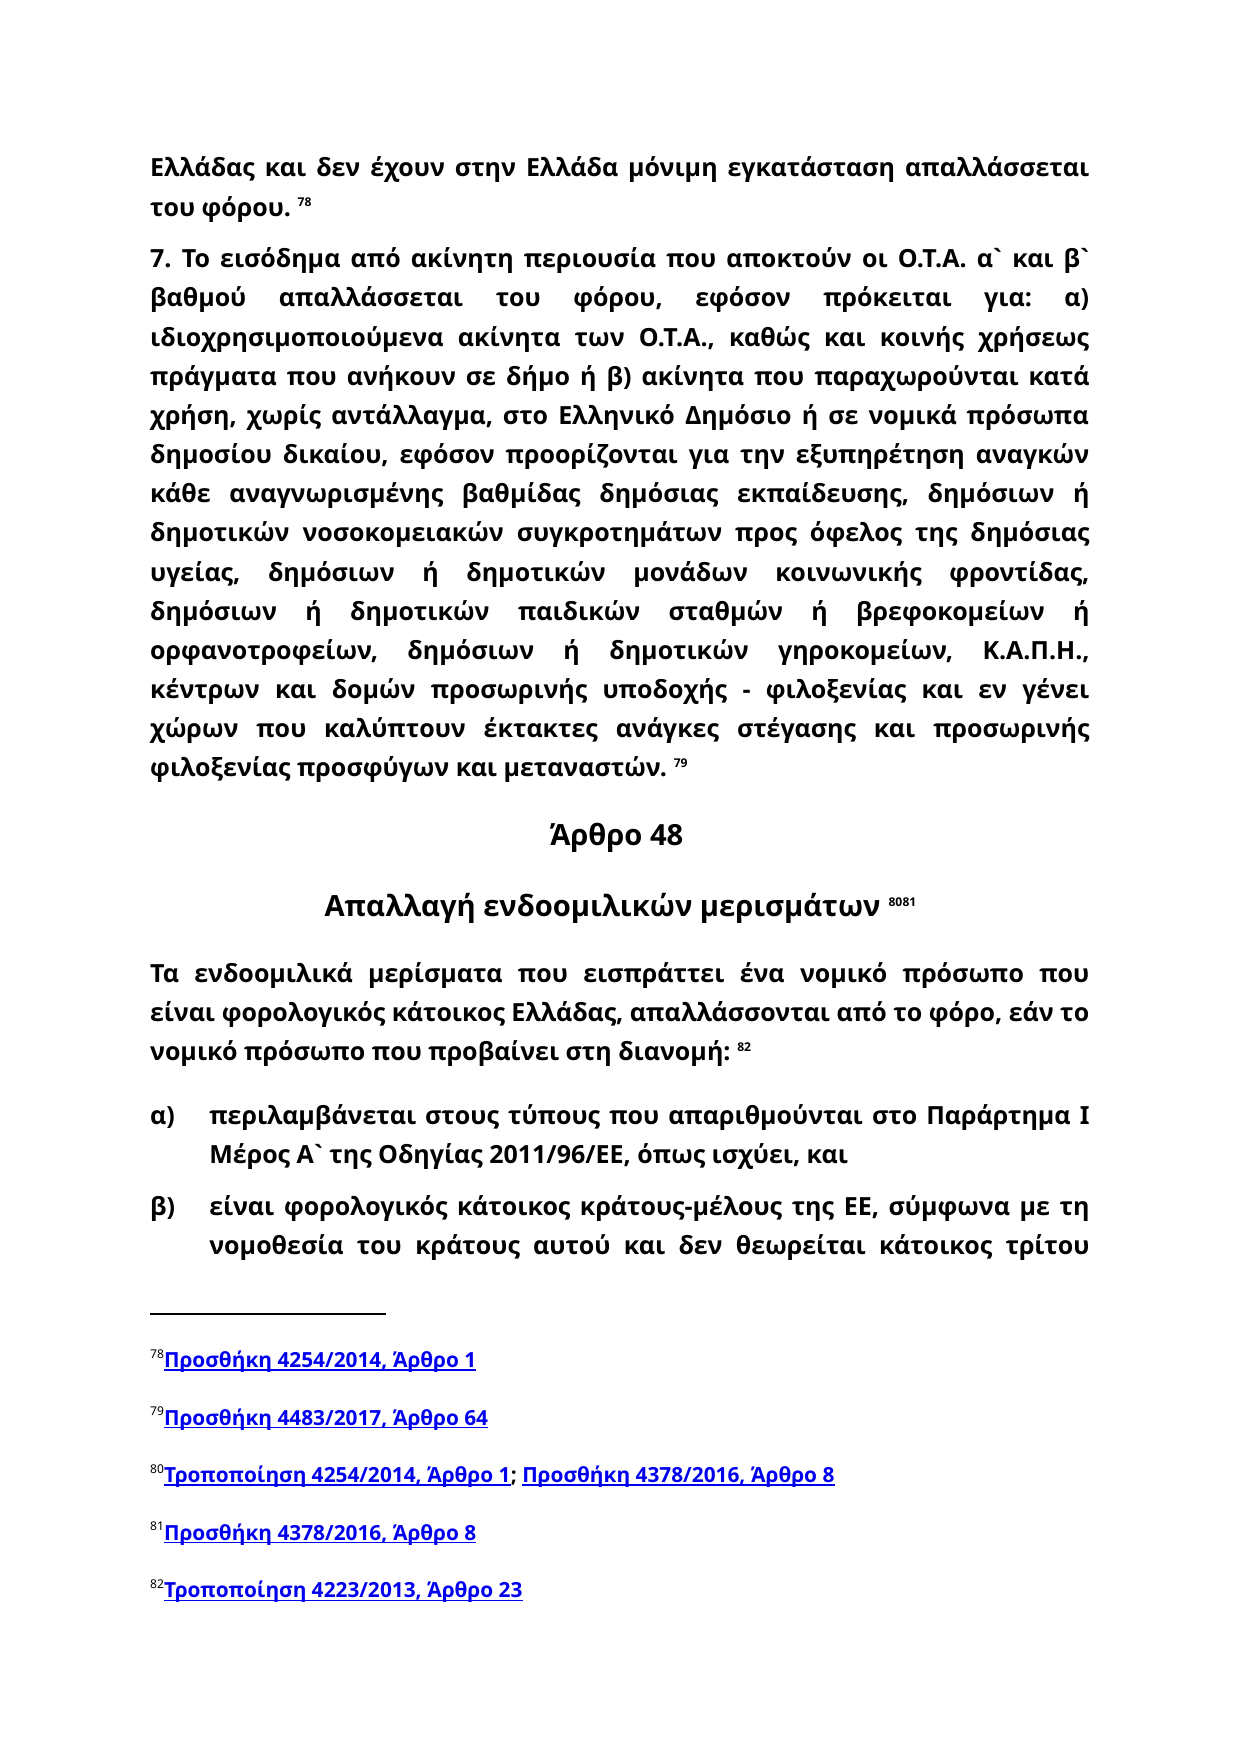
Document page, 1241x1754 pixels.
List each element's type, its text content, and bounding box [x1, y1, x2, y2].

text Ελλάδας και δεν έχουν στην Ελλάδα μόνιμη εγκατάσταση απαλλάσσεται του φόρου. [150, 150, 1090, 223]
text Προσθήκη 4483/2017, Άρθρο 64 [150, 1403, 1090, 1431]
list α) περιλαμβάνεται στους τύπους που απαριθμούνται στο Παράρτημα Ι Μέρος Α` της Οδηγίας 2011/96/ΕΕ, όπως ισχύει, και [150, 1098, 1090, 1171]
text Τροποποίηση 4223/2013, Άρθρο 23 [150, 1576, 1090, 1604]
text Προσθήκη 4378/2016, Άρθρο 8 [150, 1518, 1090, 1546]
text 7. Το εισόδημα από ακίνητη περιουσία που αποκτούν οι Ο.Τ.Α. α` και β` βαθμού απαλλάσσεται του φόρου, εφόσον πρόκειται για: α) ιδιοχρησιμοποιούμενα ακίνητα των Ο.Τ.Α., καθώς και κοινής χρήσεως πράγματα που ανήκουν σε δήμο ή β) ακίνητα που παραχωρούνται κατά χρήση, χωρίς αντάλλαγμα, στο Ελληνικό Δημόσιο ή σε νομικά πρόσωπα δημοσίου δικαίου, εφόσον προορίζονται για την εξυπηρέτηση αναγκών κάθε αναγνωρισμένης βαθμίδας δημόσιας εκπαίδευσης, δημόσιων ή δημοτικών νοσοκομειακών συγκροτημάτων προς όφελος της δημόσιας υγείας, δημόσιων ή δημοτικών μονάδων κοινωνικής φροντίδας, δημόσιων ή δημοτικών παιδικών σταθμών ή βρεφοκομείων ή ορφανοτροφείων, δημόσιων ή δημοτικών γηροκομείων, Κ.Α.Π.Η., κέντρων και δομών προσωρινής υποδοχής - φιλοξενίας και εν γένει χώρων που καλύπτουν έκτακτες ανάγκες στέγασης και προσωρινής φιλοξενίας προσφύγων και μεταναστών. [150, 241, 1090, 784]
subtitle Άρθρο 48 [150, 814, 1090, 854]
text Προσθήκη 4254/2014, Άρθρο 1 [150, 1345, 1090, 1373]
subtitle Απαλλαγή ενδοομιλικών μερισμάτων [150, 885, 1090, 924]
text Τα ενδοομιλικά μερίσματα που εισπράττει ένα νομικό πρόσωπο που είναι φορολογικός κάτοικος Ελλάδας, απαλλάσσονται από το φόρο, εάν το νομικό πρόσωπο που προβαίνει στη διανομή: [150, 955, 1090, 1068]
text Τροποποίηση 4254/2014, Άρθρο 1; Προσθήκη 4378/2016, Άρθρο 8 [150, 1460, 1090, 1489]
list β) είναι φορολογικός κάτοικος κράτους-μέλους της ΕΕ, σύμφωνα με τη νομοθεσία του κράτους αυτού και δεν θεωρείται κάτοικος τρίτου [150, 1189, 1090, 1262]
